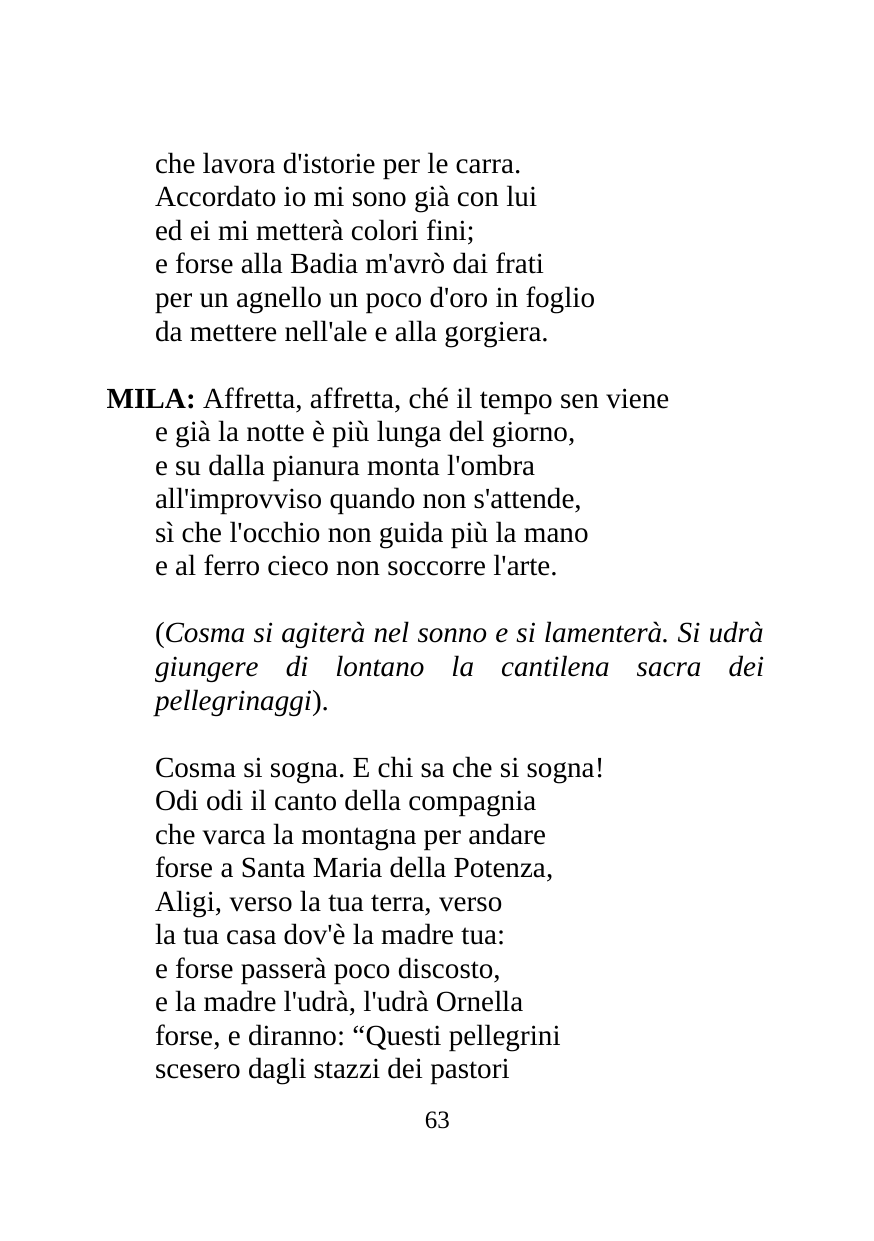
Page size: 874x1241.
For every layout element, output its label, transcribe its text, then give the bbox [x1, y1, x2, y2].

text Aligi, verso la tua terra, verso [155, 884, 768, 917]
text e al ferro cieco non soccorre l'arte. [155, 548, 768, 582]
text Accordato io mi sono già con lui [155, 179, 768, 213]
text forse a Santa Maria della Potenza, [155, 850, 768, 884]
text Odi odi il canto della compagnia [155, 783, 768, 817]
text da mettere nell'ale e alla gorgiera. [155, 314, 768, 347]
text per un agnello un poco d'oro in foglio [155, 280, 768, 314]
text e forse passerà poco discosto, [155, 951, 768, 984]
text Cosma si sogna. E chi sa che si sogna! [155, 750, 768, 783]
text MILA: Affretta, affretta, ché il tempo sen viene [106, 381, 768, 414]
text scesero dagli stazzi dei pastori [155, 1052, 768, 1085]
text e già la notte è più lunga del giorno, [155, 414, 768, 448]
text che varca la montagna per andare [155, 817, 768, 850]
text ed ei mi metterà colori fini; [155, 213, 768, 247]
text e la madre l'udrà, l'udrà Ornella [155, 984, 768, 1018]
text che lavora d'istorie per le carra. [155, 146, 768, 179]
text (Cosma si agiterà nel sonno e si lamenterà. Si udrà giungere di lontano la cantilena sacra dei pellegrinaggi). [155, 616, 768, 716]
text la tua casa dov'è la madre tua: [155, 917, 768, 951]
text e su dalla pianura monta l'ombra [155, 448, 768, 481]
text sì che l'occhio non guida più la mano [155, 515, 768, 548]
text forse, e diranno: “Questi pellegrini [155, 1018, 768, 1052]
text all'improvviso quando non s'attende, [155, 481, 768, 515]
text e forse alla Badia m'avrò dai frati [155, 247, 768, 280]
